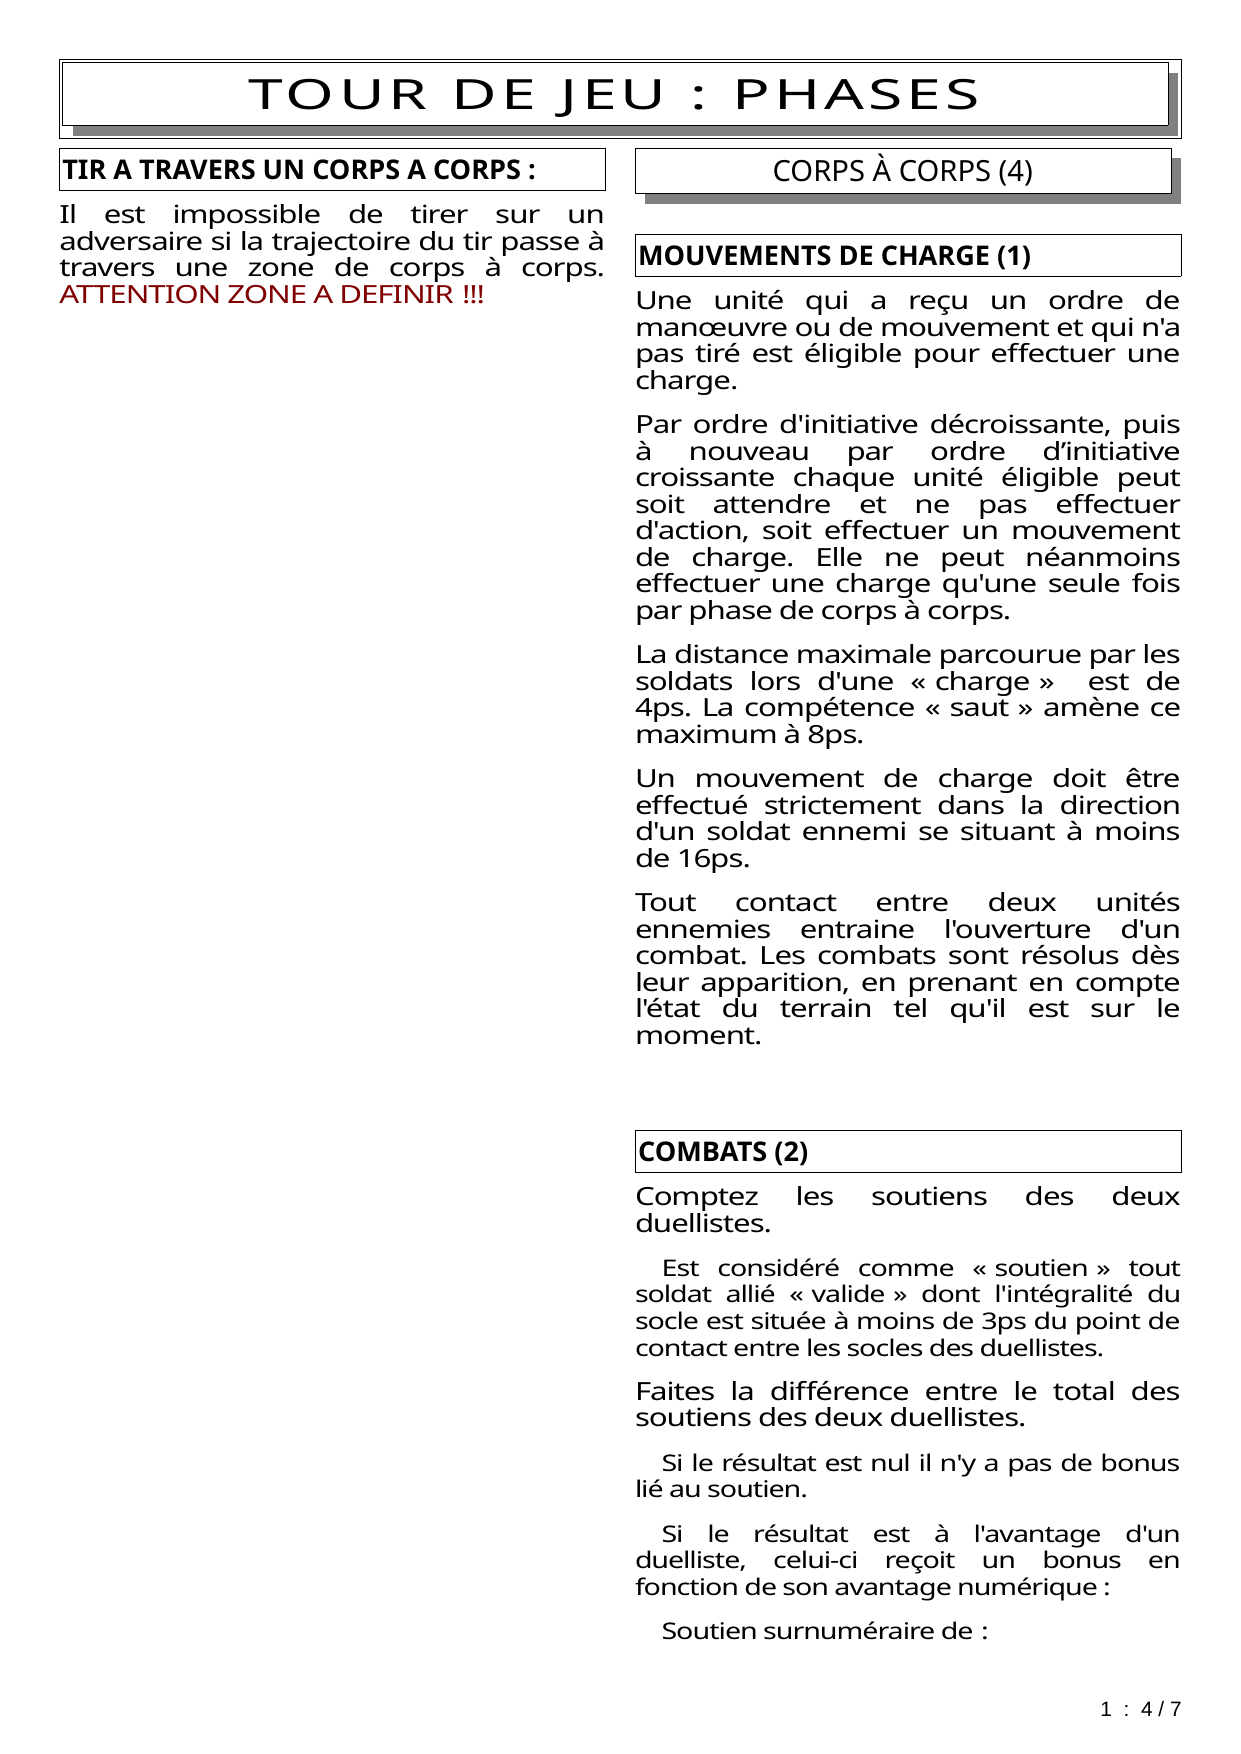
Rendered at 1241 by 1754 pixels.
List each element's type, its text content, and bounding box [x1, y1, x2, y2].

text Comptez les soutiens des deux duellistes. [635, 1184, 1181, 1237]
text Soutien surnuméraire de : [635, 1618, 1181, 1645]
text Un mouvement de charge doit être effectué strictement dans la direction d'un soldat ennemi se situant à moins de 16ps. [635, 766, 1181, 873]
text Il est impossible de tirer sur un adversaire si la trajectoire du tir passe à travers une zone de corps à corps. ATTENTION ZONE A DEFINIR !!! [59, 202, 605, 309]
text Si le résultat est nul il n'y a pas de bonus lié au soutien. [635, 1450, 1181, 1503]
title Tir a travers un corps a corps : [60, 149, 605, 190]
text Une unité qui a reçu un ordre de manœuvre ou de mouvement et qui n'a pas tiré est éligible pour effectuer une charge. [635, 288, 1181, 394]
text Si le résultat est à l'avantage d'un duelliste, celui-ci reçoit un bonus en fonction de son avantage numérique : [635, 1521, 1181, 1600]
title combats (2) [636, 1131, 1181, 1172]
text Est considéré comme « soutien » tout soldat allié « valide » dont l'intégralité du socle est située à moins de 3ps du point de contact entre les socles des duellistes. [635, 1255, 1181, 1361]
text Tout contact entre deux unités ennemies entraine l'ouverture d'un combat. Les combats sont résolus dès leur apparition, en prenant en compte l'état du terrain tel qu'il est sur le moment. [635, 890, 1181, 1050]
text Par ordre d'initiative décroissante, puis à nouveau par ordre d’initiative croissante chaque unité éligible peut soit attendre et ne pas effectuer d'action, soit effectuer un mouvement de charge. Elle ne peut néanmoins effectuer une charge qu'une seule fois par phase de corps à corps. [635, 412, 1181, 625]
title Mouvements de charge (1) [636, 235, 1181, 276]
text Faites la différence entre le total des soutiens des deux duellistes. [635, 1379, 1181, 1432]
title Corps à corps (4) [636, 149, 1171, 193]
text La distance maximale parcourue par les soldats lors d'une « charge » est de 4ps. La compétence « saut » amène ce maximum à 8ps. [635, 642, 1181, 749]
